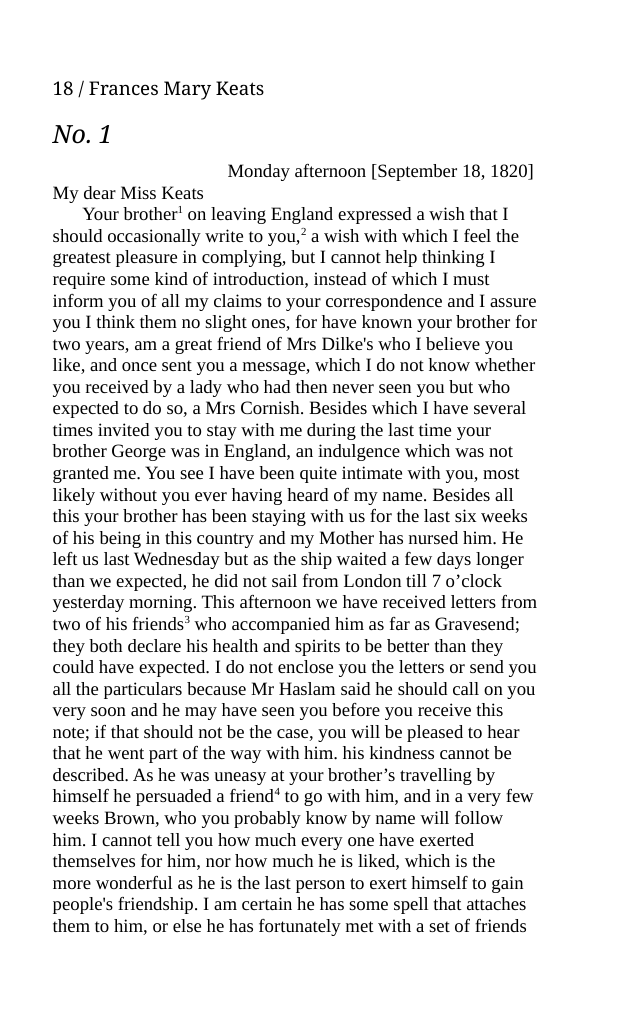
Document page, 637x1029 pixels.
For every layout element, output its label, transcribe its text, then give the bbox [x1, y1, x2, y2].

text Monday afternoon [September 18, 1820] [52, 160, 538, 182]
text Your brother1 on leaving England expressed a wish that I should occasionally write to you,2 a wish with which I feel the greatest pleasure in complying, but I cannot help thinking I require some kind of introduction, instead of which I must inform you of all my claims to your correspondence and I assure you I think them no slight ones, for have known your brother for two years, am a great friend of Mrs Dilke's who I believe you like, and once sent you a message, which I do not know whether you received by a lady who had then never seen you but who expected to do so, a Mrs Cornish. Besides which I have several times invited you to stay with me during the last time your brother George was in England, an indulgence which was not granted me. You see I have been quite intimate with you, most likely without you ever having heard of my name. Besides all this your brother has been staying with us for the last six weeks of his being in this country and my Mother has nursed him. He left us last Wednesday but as the ship waited a few days longer than we expected, he did not sail from London till 7 o’clock yesterday morning. This afternoon we have received letters from two of his friends3 who accompanied him as far as Gravesend; they both declare his health and spirits to be better than they could have expected. I do not enclose you the letters or send you all the particulars because Mr Haslam said he should call on you very soon and he may have seen you before you receive this note; if that should not be the case, you will be pleased to hear that he went part of the way with him. his kindness cannot be described. As he was uneasy at your brother’s travelling by himself he persuaded a friend4 to go with him, and in a very few weeks Brown, who you probably know by name will follow him. I cannot tell you how much every one have exerted themselves for him, nor how much he is liked, which is the more wonderful as he is the last person to exert himself to gain people's friendship. I am certain he has some spell that attaches them to him, or else he has fortunately met with a set of friends [52, 203, 538, 936]
text My dear Miss Keats [52, 182, 538, 203]
subtitle No. 1 [52, 117, 538, 151]
